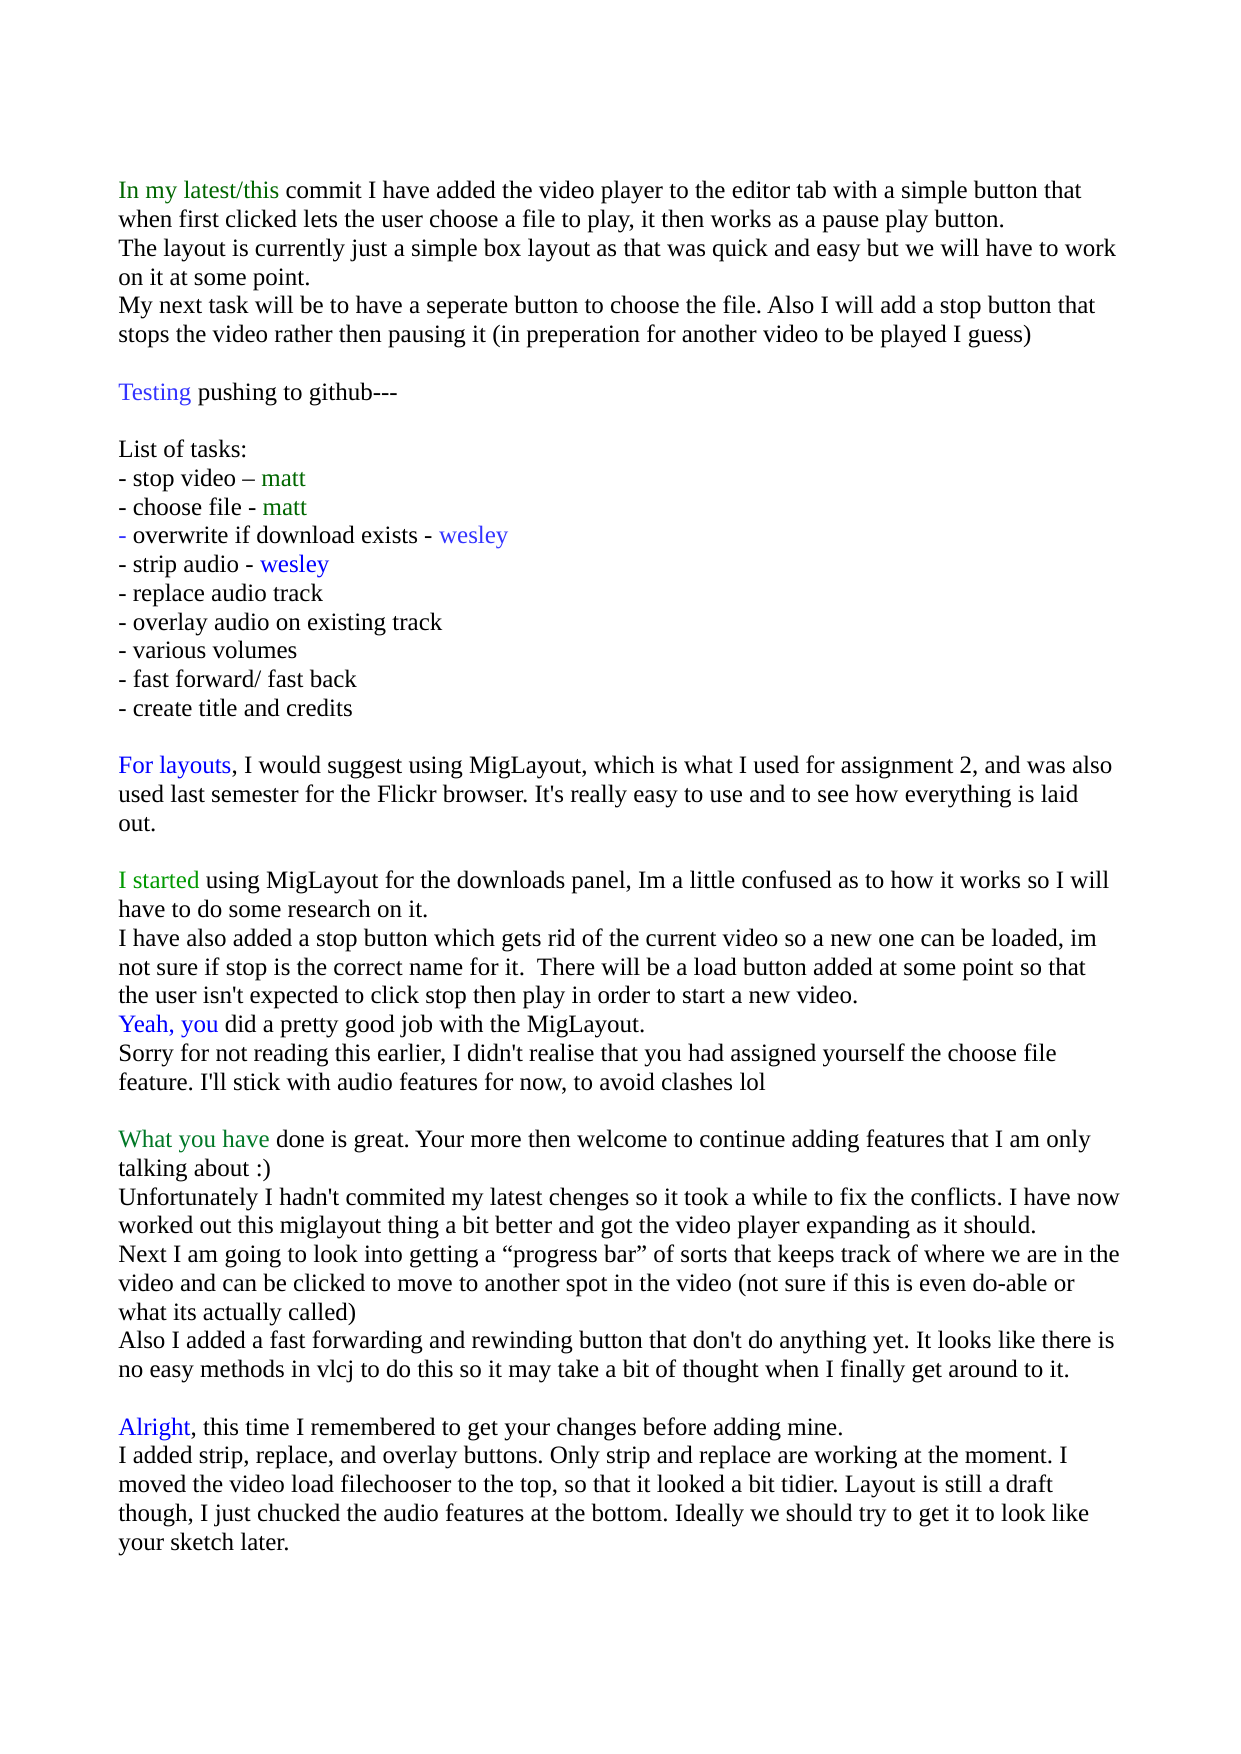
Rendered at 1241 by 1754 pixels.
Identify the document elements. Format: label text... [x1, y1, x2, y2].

text - overwrite if download exists - wesley [118, 521, 1122, 549]
text - various volumes [118, 636, 1122, 664]
text I have also added a stop button which gets rid of the current video so a new one can be loaded, im not sure if stop is the correct name for it. There will be a load button added at some point so that the user isn't expected to click stop then play in order to start a new video. [118, 923, 1122, 1009]
text The layout is currently just a simple box layout as that was quick and easy but we will have to work on it at some point. [118, 233, 1122, 291]
text - stop video – matt [118, 463, 1122, 492]
text - fast forward/ fast back [118, 664, 1122, 693]
text Alright, this time I remembered to get your changes before adding mine. [118, 1412, 1122, 1441]
text - overlay audio on existing track [118, 607, 1122, 636]
text - create title and credits [118, 693, 1122, 722]
text Unfortunately I hadn't commited my latest chenges so it took a while to fix the conflicts. I have now worked out this miglayout thing a bit better and got the video player expanding as it should. [118, 1182, 1122, 1239]
text Also I added a fast forwarding and rewinding button that don't do anything yet. It looks like there is no easy methods in vlcj to do this so it may take a bit of thought when I finally get around to it. [118, 1326, 1122, 1383]
text Testing pushing to github--- [118, 377, 1122, 406]
text Next I am going to look into getting a “progress bar” of sorts that keeps track of where we are in the video and can be clicked to move to another spot in the video (not sure if this is even do-able or what its actually called) [118, 1239, 1122, 1326]
text I started using MigLayout for the downloads panel, Im a little confused as to how it works so I will have to do some research on it. [118, 866, 1122, 923]
text My next task will be to have a seperate button to choose the file. Also I will add a stop button that stops the video rather then pausing it (in preperation for another video to be played I guess) [118, 291, 1122, 348]
text - choose file - matt [118, 492, 1122, 521]
text - strip audio - wesley [118, 549, 1122, 578]
text - replace audio track [118, 578, 1122, 607]
text For layouts, I would suggest using MigLayout, which is what I used for assignment 2, and was also used last semester for the Flickr browser. It's really easy to use and to see how everything is laid out. [118, 751, 1122, 837]
text In my latest/this commit I have added the video player to the editor tab with a simple button that when first clicked lets the user choose a file to play, it then works as a pause play button. [118, 176, 1122, 233]
text What you have done is great. Your more then welcome to continue adding features that I am only talking about :) [118, 1124, 1122, 1182]
text Yeah, you did a pretty good job with the MigLayout. [118, 1009, 1122, 1038]
text I added strip, replace, and overlay buttons. Only strip and replace are working at the moment. I moved the video load filechooser to the top, so that it looked a bit tidier. Layout is still a draft though, I just chucked the audio features at the bottom. Ideally we should try to get it to look like your sketch later. [118, 1441, 1122, 1556]
text Sorry for not reading this earlier, I didn't realise that you had assigned yourself the choose file feature. I'll stick with audio features for now, to avoid clashes lol [118, 1038, 1122, 1096]
text List of tasks: [118, 434, 1122, 463]
